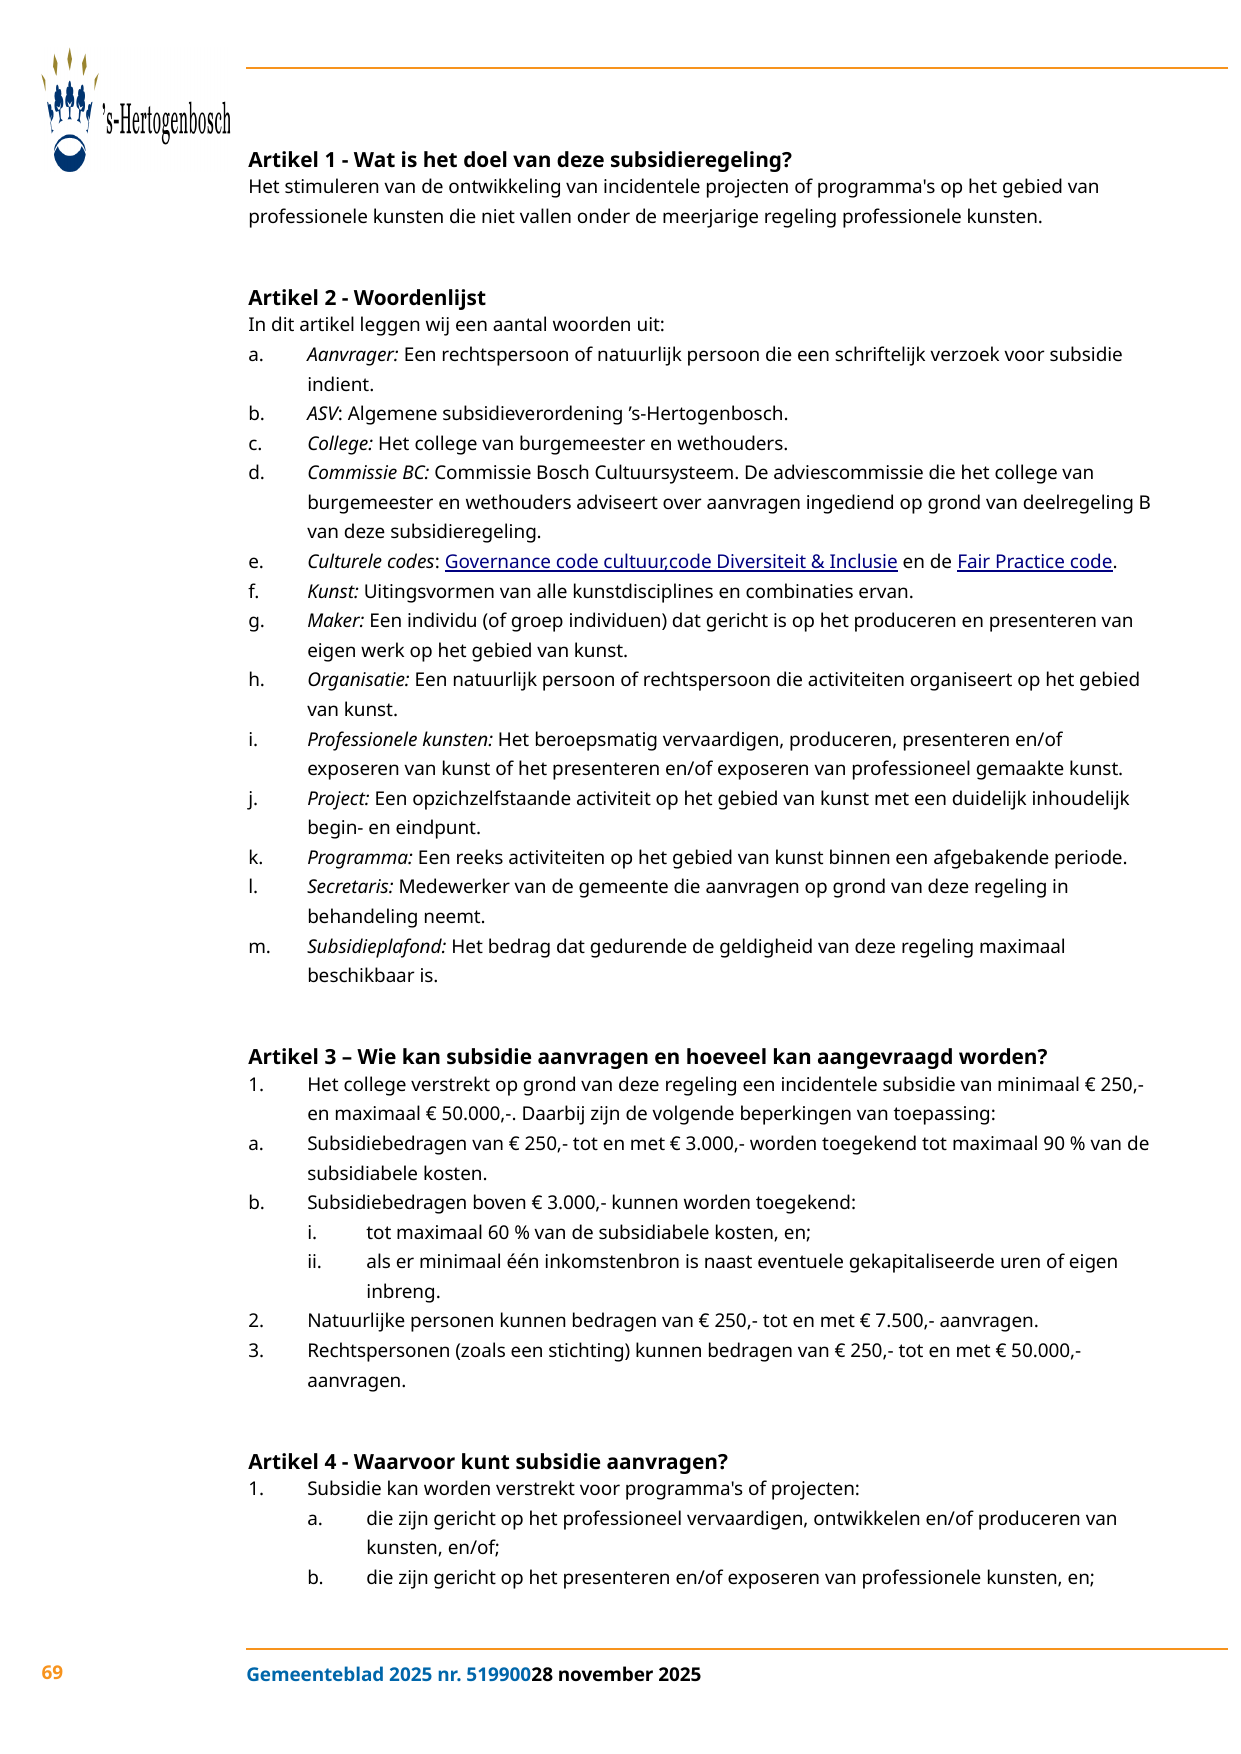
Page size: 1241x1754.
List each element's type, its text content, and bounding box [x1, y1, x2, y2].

list Organisatie: Een natuurlijk persoon of rechtspersoon die activiteiten organiseert op het gebied van kunst. [248, 667, 1152, 722]
list Culturele codes: Governance code cultuur,code Diversiteit & Inclusie en de Fair Practice code. [248, 548, 1152, 574]
list Project: Een opzichzelfstaande activiteit op het gebied van kunst met een duidelijk inhoudelijk begin- en eindpunt. [248, 785, 1152, 840]
list Secretaris: Medewerker van de gemeente die aanvragen op grond van deze regeling in behandeling neemt. [248, 874, 1152, 929]
list Subsidiebedragen van € 250,- tot en met € 3.000,- worden toegekend tot maximaal 90 % van de subsidiabele kosten. [248, 1130, 1152, 1185]
list als er minimaal één inkomstenbron is naast eventuele gekapitaliseerde uren of eigen inbreng. [307, 1248, 1152, 1304]
list Commissie BC: Commissie Bosch Cultuursysteem. De adviescommissie die het college van burgemeester en wethouders adviseert over aanvragen ingediend op grond van deelregeling B van deze subsidieregeling. [248, 459, 1152, 544]
text Artikel 4 - Waarvoor kunt subsidie aanvragen? [248, 1447, 1152, 1475]
text Artikel 3 – Wie kan subsidie aanvragen en hoeveel kan aangevraagd worden? [248, 1042, 1152, 1071]
list ASV: Algemene subsidieverordening ’s-Hertogenbosch. [248, 400, 1152, 426]
list Aanvrager: Een rechtspersoon of natuurlijk persoon die een schriftelijk verzoek voor subsidie indient. [248, 341, 1152, 397]
list Professionele kunsten: Het beroepsmatig vervaardigen, produceren, presenteren en/of exposeren van kunst of het presenteren en/of exposeren van professioneel gemaakte kunst. [248, 726, 1152, 781]
list Subsidie kan worden verstrekt voor programma's of projecten: [248, 1475, 1152, 1501]
list Natuurlijke personen kunnen bedragen van € 250,- tot en met € 7.500,- aanvragen. [248, 1308, 1152, 1333]
list die zijn gericht op het professioneel vervaardigen, ontwikkelen en/of produceren van kunsten, en/of; [307, 1505, 1152, 1560]
list Rechtspersonen (zoals een stichting) kunnen bedragen van € 250,- tot en met € 50.000,- aanvragen. [248, 1337, 1152, 1392]
list tot maximaal 60 % van de subsidiabele kosten, en; [307, 1219, 1152, 1244]
text In dit artikel leggen wij een aantal woorden uit: [248, 312, 1152, 337]
text Artikel 2 - Woordenlijst [248, 283, 1152, 312]
text Artikel 1 - Wat is het doel van deze subsidieregeling? [248, 145, 1152, 174]
list Maker: Een individu (of groep individuen) dat gericht is op het produceren en presenteren van eigen werk op het gebied van kunst. [248, 607, 1152, 663]
list Het college verstrekt op grond van deze regeling een incidentele subsidie van minimaal € 250,- en maximaal € 50.000,-. Daarbij zijn de volgende beperkingen van toepassing: [248, 1071, 1152, 1126]
list Kunst: Uitingsvormen van alle kunstdisciplines en combinaties ervan. [248, 578, 1152, 604]
list Subsidieplafond: Het bedrag dat gedurende de geldigheid van deze regeling maximaal beschikbaar is. [248, 933, 1152, 988]
list Subsidiebedragen boven € 3.000,- kunnen worden toegekend: [248, 1189, 1152, 1215]
list die zijn gericht op het presenteren en/of exposeren van professionele kunsten, en; [307, 1564, 1152, 1590]
list Programma: Een reeks activiteiten op het gebied van kunst binnen een afgebakende periode. [248, 844, 1152, 870]
picture [41, 47, 231, 172]
text Het stimuleren van de ontwikkeling van incidentele projecten of programma's op het gebied van professionele kunsten die niet vallen onder de meerjarige regeling professionele kunsten. [248, 174, 1152, 229]
list College: Het college van burgemeester en wethouders. [248, 430, 1152, 456]
